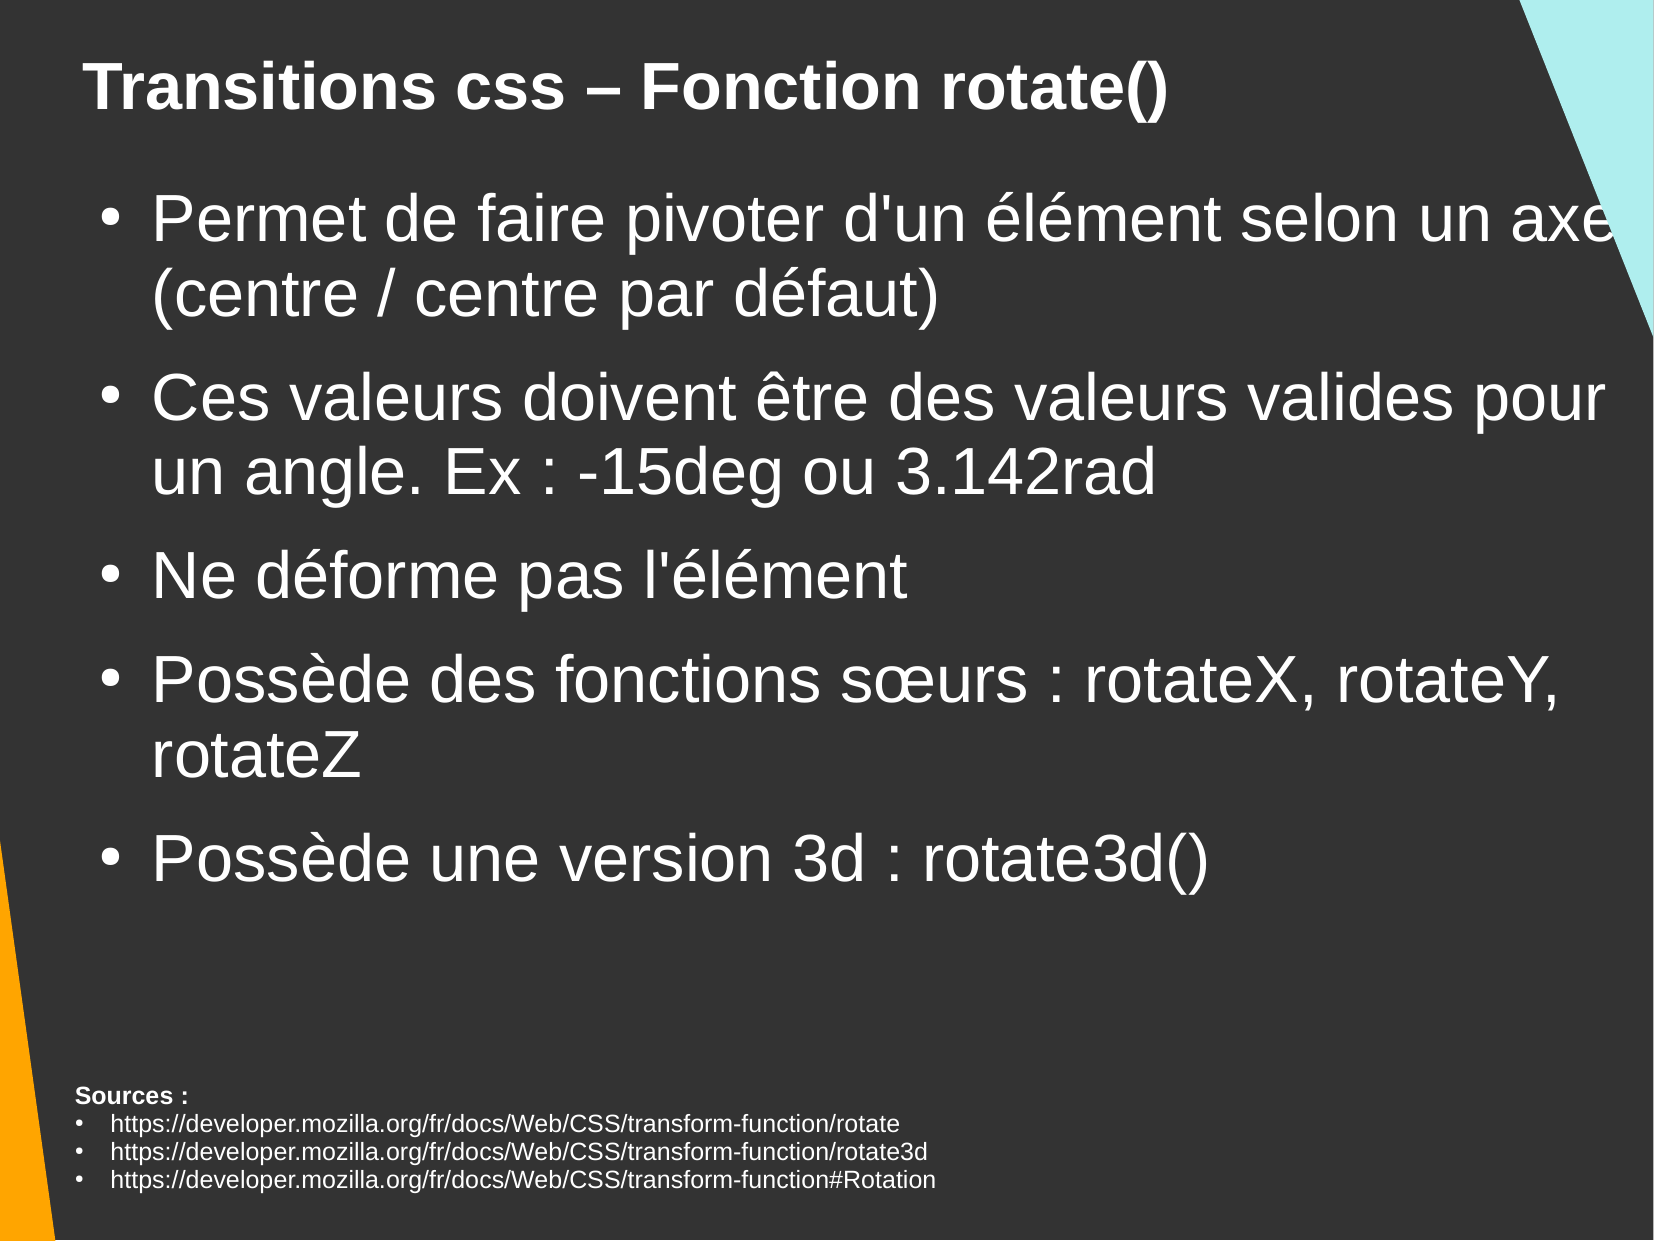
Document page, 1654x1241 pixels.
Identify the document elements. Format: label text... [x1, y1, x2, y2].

text_box Sources : https://developer.mozilla.org/fr/docs/Web/CSS/transform-function/rotate https://developer.mozilla.org/fr/docs/Web/CSS/transform-function/rotate3d https://developer.mozilla.org/fr/docs/Web/CSS/transform-function#Rotation [60, 1074, 1546, 1217]
list Permet de faire pivoter d'un élément selon un axe (centre / centre par défaut) Ces valeurs doivent être des valeurs valides pour un angle. Ex : -15deg ou 3.142rad Ne déforme pas l'élément Possède des fonctions sœurs : rotateX, rotateY, rotateZ Possède une version 3d : rotate3d() [80, 180, 1630, 1028]
text_box [1519, 0, 1654, 339]
title Transitions css – Fonction rotate() [82, 49, 1571, 152]
text_box [0, 840, 56, 1241]
